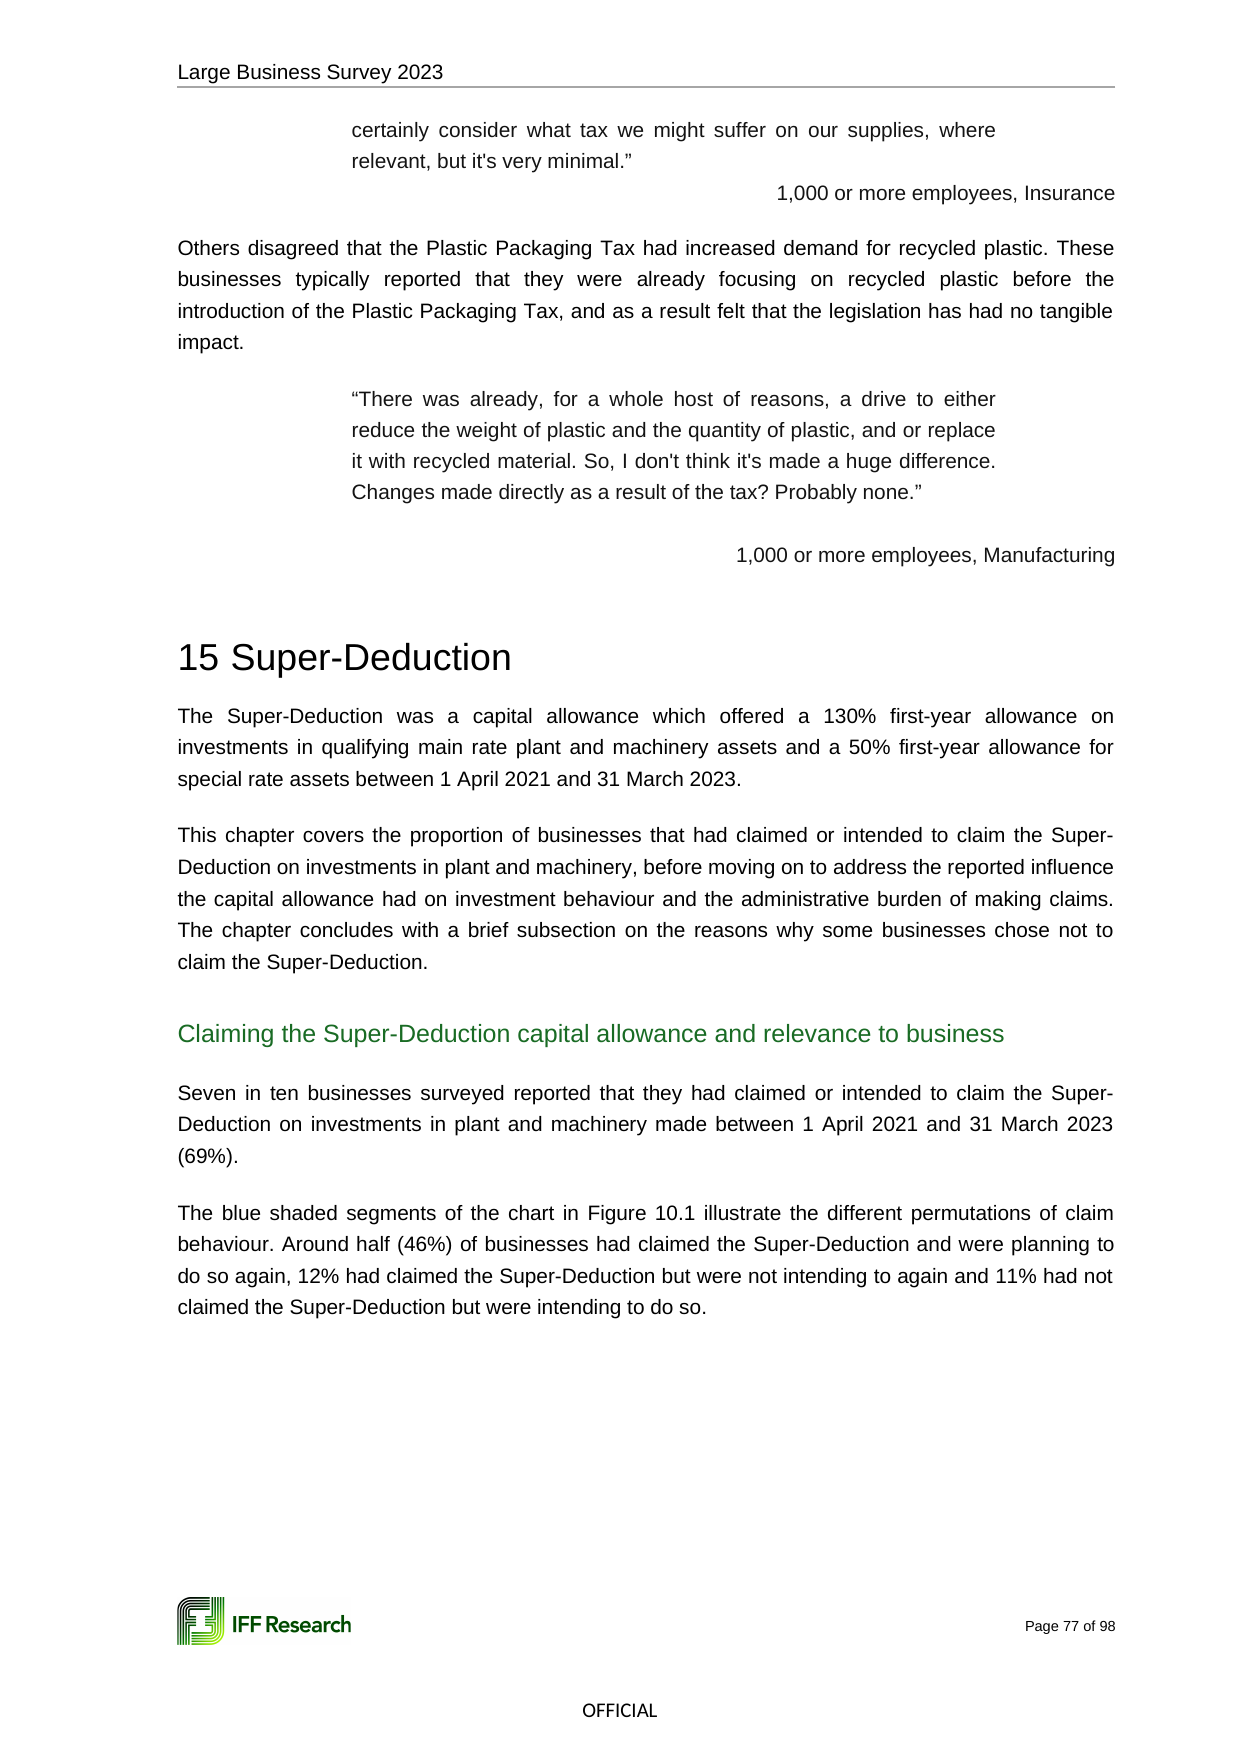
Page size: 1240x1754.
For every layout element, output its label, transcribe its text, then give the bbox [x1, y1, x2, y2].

text The blue shaded segments of the chart in Figure 10.1 illustrate the different permutations of claim behaviour. Around half (46%) of businesses had claimed the Super-Deduction and were planning to do so again, 12% had claimed the Super-Deduction but were not intending to again and 11% had not claimed the Super-Deduction but were intending to do so. [177, 1200, 1115, 1327]
text This chapter covers the proportion of businesses that had claimed or intended to claim the Super-Deduction on investments in plant and machinery, before moving on to address the reported influence the capital allowance had on investment behaviour and the administrative burden of making claims. The chapter concludes with a brief subsection on the reasons why some businesses chose not to claim the Super-Deduction. [177, 823, 1115, 981]
text Others disagreed that the Plastic Packaging Tax had increased demand for recycled plastic. These businesses typically reported that they were already focusing on recycled plastic before the introduction of the Plastic Packaging Tax, and as a result felt that the legislation has had no tangible impact. [177, 236, 1115, 362]
text 1,000 or more employees, Insurance [177, 180, 1115, 212]
text “There was already, for a whole host of reasons, a drive to either reduce the weight of plastic and the quantity of plastic, and or replace it with recycled material. So, I don't think it's made a huge difference. Changes made directly as a result of the tax? Probably none.” [351, 387, 997, 511]
subtitle Claiming the Super-Deduction capital allowance and relevance to business [177, 1019, 1115, 1056]
text The Super-Deduction was a capital allowance which offered a 130% first-year allowance on investments in qualifying main rate plant and machinery assets and a 50% first-year allowance for special rate assets between 1 April 2021 and 31 March 2023. [177, 704, 1115, 798]
text Seven in ten businesses surveyed reported that they had claimed or intended to claim the Super-Deduction on investments in plant and machinery made between 1 April 2021 and 31 March 2023 (69%). [177, 1081, 1115, 1175]
subtitle Super-Deduction [177, 636, 1115, 679]
text certainly consider what tax we might suffer on our supplies, where relevant, but it's very minimal.” [351, 118, 997, 180]
text 1,000 or more employees, Manufacturing [177, 511, 1115, 574]
